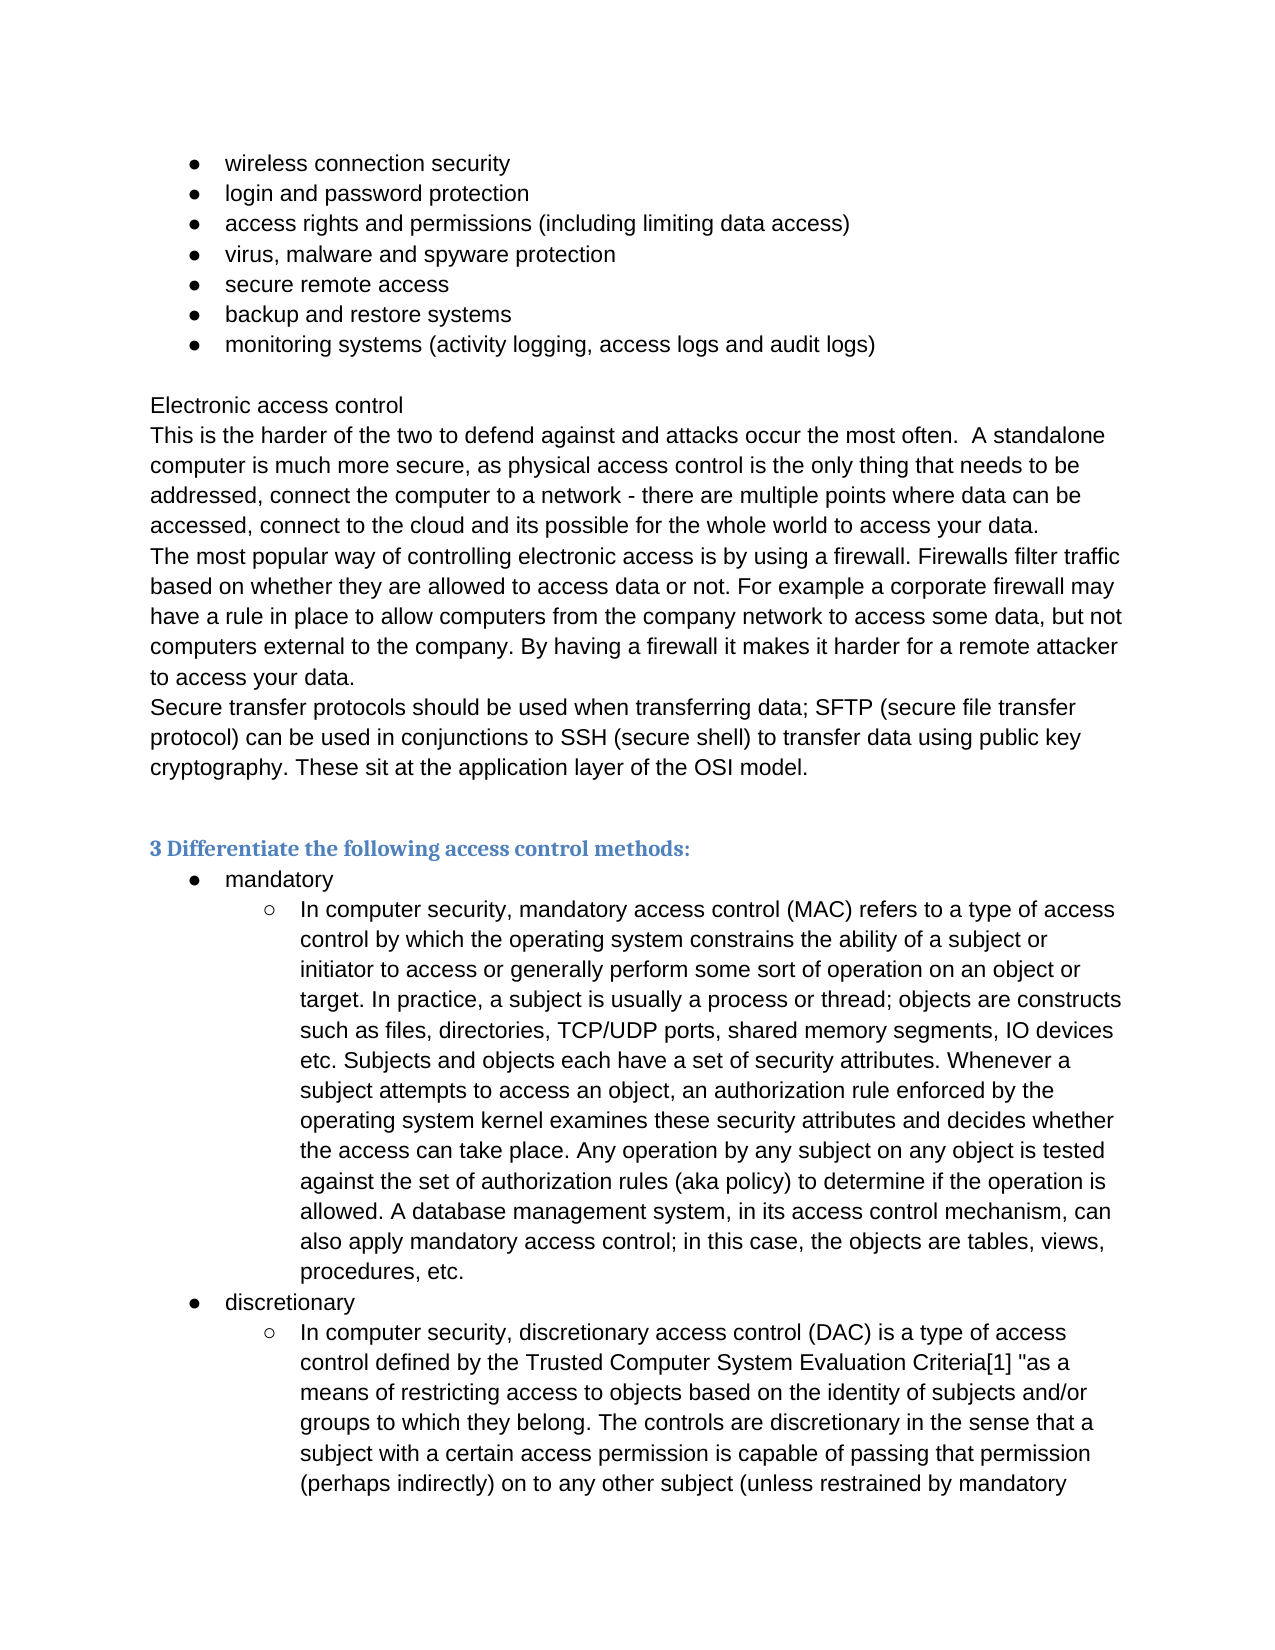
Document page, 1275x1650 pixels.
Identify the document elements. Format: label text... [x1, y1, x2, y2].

list backup and restore systems [187, 301, 1125, 327]
subtitle 3 Differentiate the following access control methods: [150, 835, 1125, 862]
list discretionary [187, 1288, 1125, 1315]
list virus, malware and spyware protection [187, 241, 1125, 267]
text Electronic access control [150, 392, 1125, 418]
list monitoring systems (activity logging, access logs and audit logs) [187, 331, 1125, 358]
list access rights and permissions (including limiting data access) [187, 210, 1125, 237]
text This is the harder of the two to defend against and attacks occur the most often. A standalone computer is much more secure, as physical access control is the only thing that needs to be addressed, connect the computer to a network - there are multiple points where data can be accessed, connect to the cloud and its possible for the whole world to access your data. [150, 422, 1125, 539]
text The most popular way of controlling electronic access is by using a firewall. Firewalls filter traffic based on whether they are allowed to access data or not. For example a corporate firewall may have a rule in place to allow computers from the company network to access some data, but not computers external to the company. By having a firewall it makes it harder for a remote attacker to access your data. [150, 543, 1125, 690]
list login and password protection [187, 180, 1125, 207]
list mandatory [187, 866, 1125, 892]
list secure remote access [187, 271, 1125, 297]
list wireless connection security [187, 150, 1125, 176]
text Secure transfer protocols should be used when transferring data; SFTP (secure file transfer protocol) can be used in conjunctions to SSH (secure shell) to transfer data using public key cryptography. These sit at the application layer of the OSI model. [150, 694, 1125, 781]
list In computer security, discretionary access control (DAC) is a type of access control defined by the Trusted Computer System Evaluation Criteria[1] "as a means of restricting access to objects based on the identity of subjects and/or groups to which they belong. The controls are discretionary in the sense that a subject with a certain access permission is capable of passing that permission (perhaps indirectly) on to any other subject (unless restrained by mandatory [262, 1319, 1125, 1496]
list In computer security, mandatory access control (MAC) refers to a type of access control by which the operating system constrains the ability of a subject or initiator to access or generally perform some sort of operation on an object or target. In practice, a subject is usually a process or thread; objects are constructs such as files, directories, TCP/UDP ports, shared memory segments, IO devices etc. Subjects and objects each have a set of security attributes. Whenever a subject attempts to access an object, an authorization rule enforced by the operating system kernel examines these security attributes and decides whether the access can take place. Any operation by any subject on any object is tested against the set of authorization rules (aka policy) to determine if the operation is allowed. A database management system, in its access control mechanism, can also apply mandatory access control; in this case, the objects are tables, views, procedures, etc. [262, 896, 1125, 1285]
